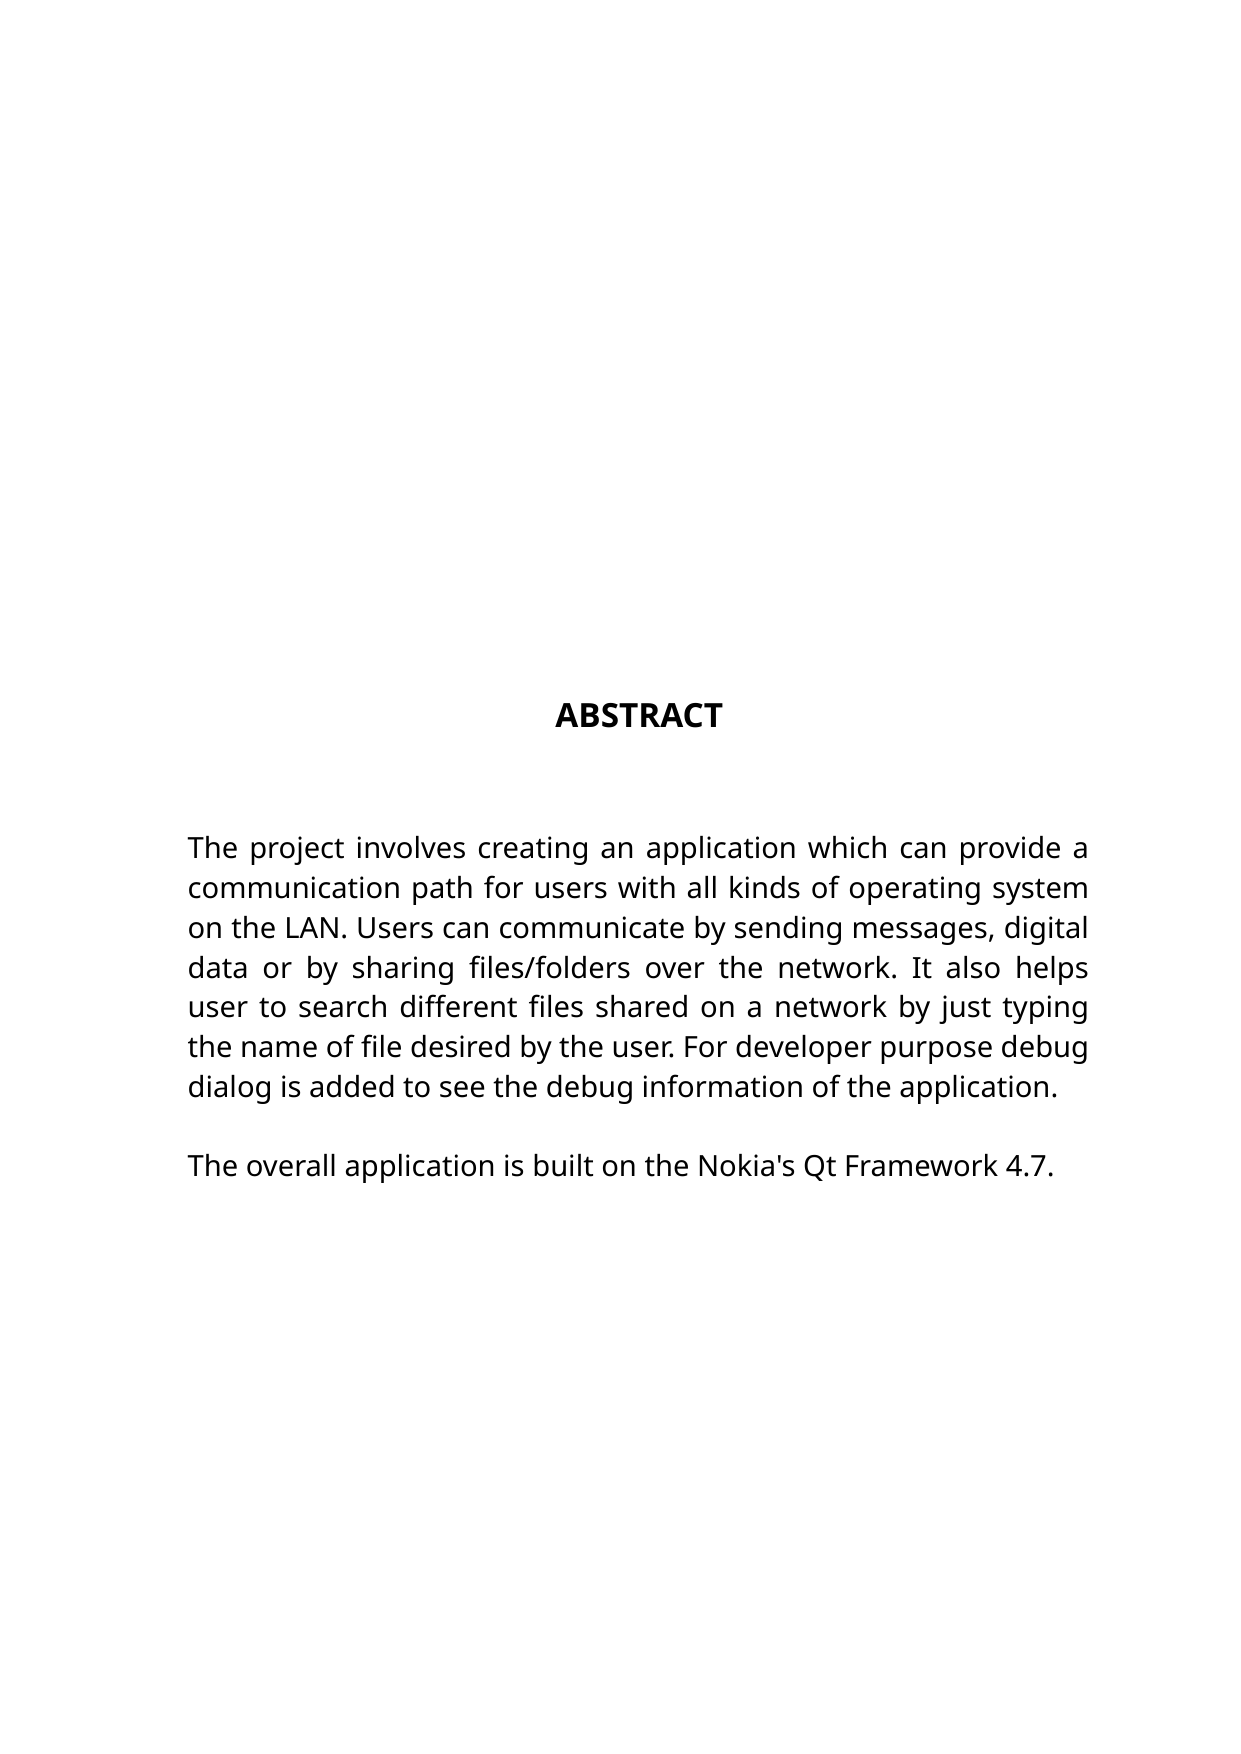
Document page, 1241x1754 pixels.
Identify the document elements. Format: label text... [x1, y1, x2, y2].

text The overall application is built on the Nokia's Qt Framework 4.7. [187, 1145, 1091, 1185]
text ABSTRACT [187, 692, 1091, 737]
text The project involves creating an application which can provide a communication path for users with all kinds of operating system on the LAN. Users can communicate by sending messages, digital data or by sharing files/folders over the network. It also helps user to search different files shared on a network by just typing the name of file desired by the user. For developer purpose debug dialog is added to see the debug information of the application. [187, 828, 1091, 1106]
